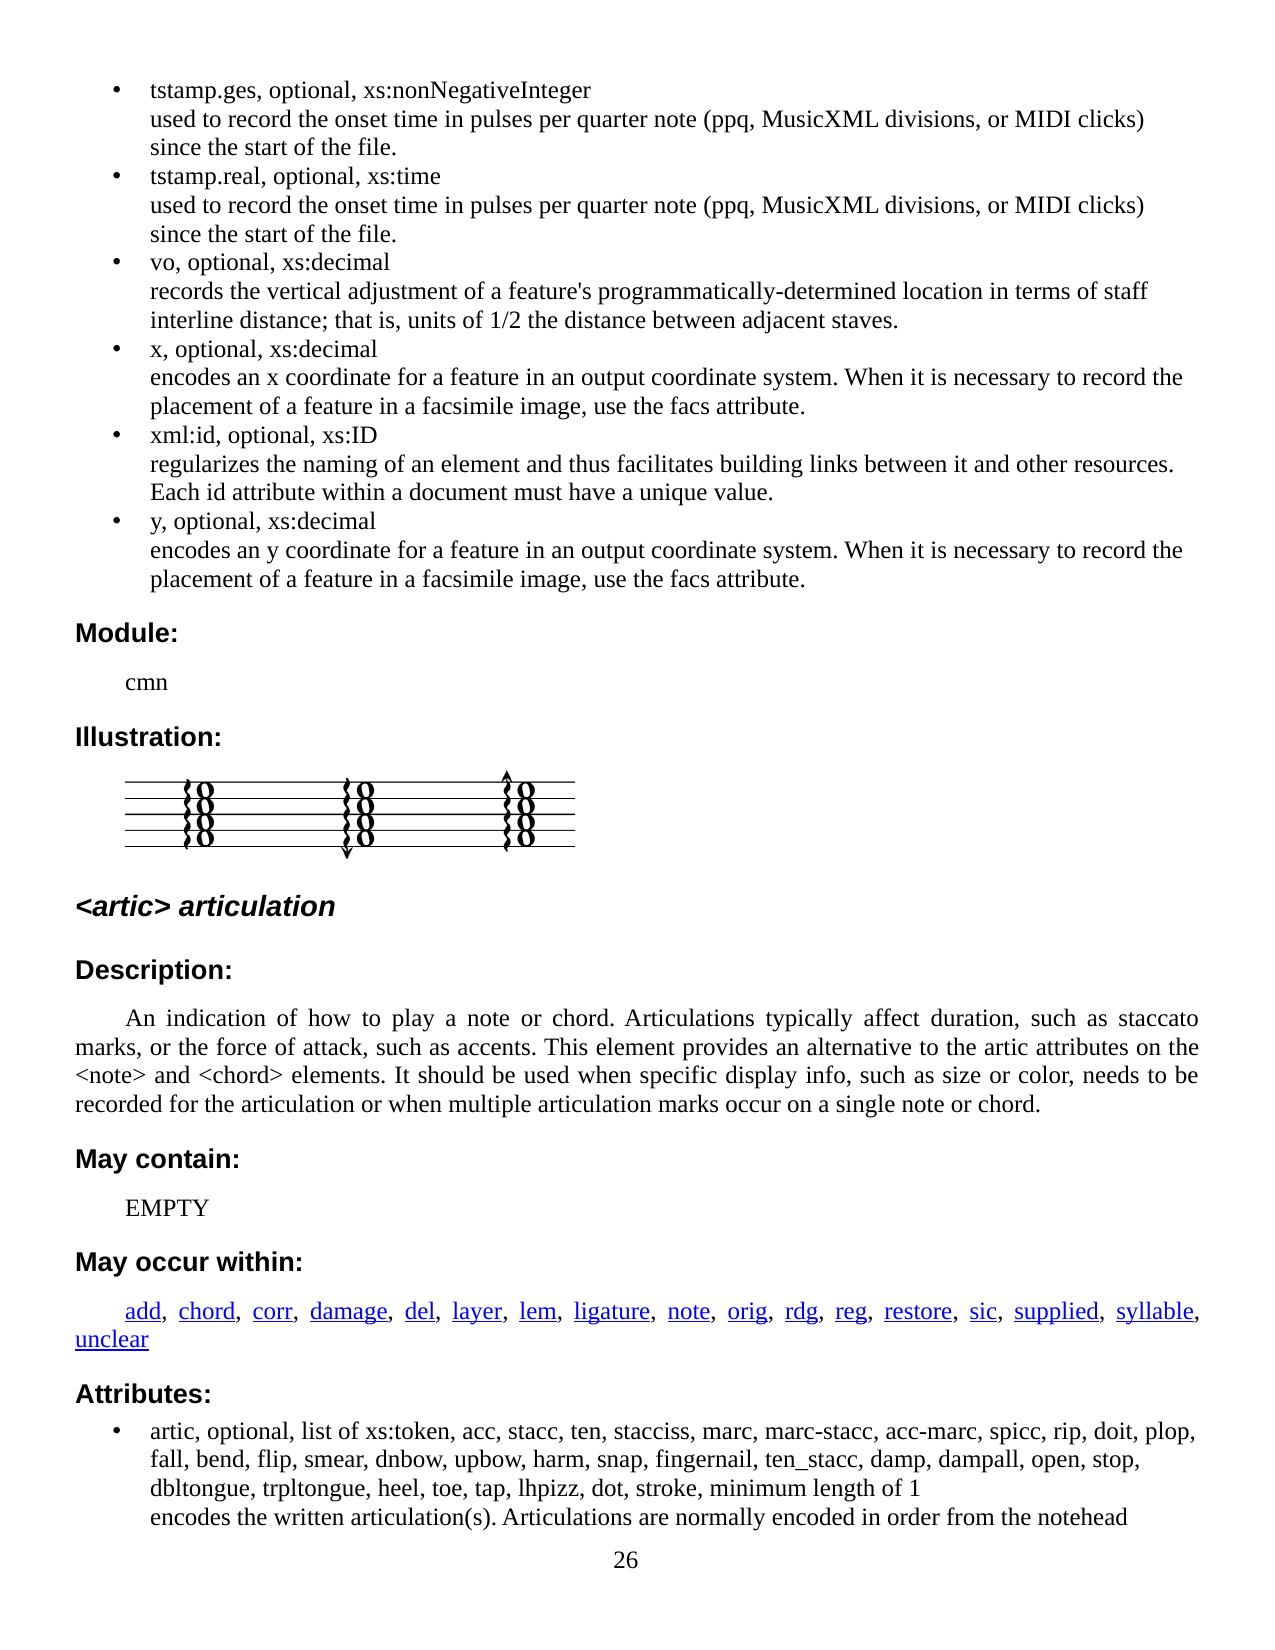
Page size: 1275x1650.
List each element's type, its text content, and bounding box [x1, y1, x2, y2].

list vo, optional, xs:decimal records the vertical adjustment of a feature's programmatically-determined location in terms of staff interline distance; that is, units of 1/2 the distance between adjacent staves. [112, 247, 1200, 334]
list y, optional, xs:decimal encodes an y coordinate for a feature in an output coordinate system. When it is necessary to record the placement of a feature in a facsimile image, use the facs attribute. [112, 506, 1200, 592]
text An indication of how to play a note or chord. Articulations typically affect duration, such as staccato marks, or the force of attack, such as accents. This element provides an alternative to the artic attributes on the <note> and <chord> elements. It should be used when specific display info, such as size or color, needs to be recorded for the articulation or when multiple articulation marks occur on a single note or chord. [75, 1003, 1200, 1118]
subtitle Illustration: [75, 721, 1200, 752]
subtitle Attributes: [75, 1378, 1200, 1409]
list tstamp.real, optional, xs:time used to record the onset time in pulses per quarter note (ppq, MusicXML divisions, or MIDI clicks) since the start of the file. [112, 161, 1200, 247]
subtitle Description: [75, 954, 1200, 985]
list artic, optional, list of xs:token, acc, stacc, ten, stacciss, marc, marc-stacc, acc-marc, spicc, rip, doit, plop, fall, bend, flip, smear, dnbow, upbow, harm, snap, fingernail, ten_stacc, damp, dampall, open, stop, dbltongue, trpltongue, heel, toe, tap, lhpizz, dot, stroke, minimum length of 1 encodes the written articulation(s). Articulations are normally encoded in order from the notehead [112, 1416, 1200, 1531]
subtitle May contain: [75, 1143, 1200, 1174]
subtitle May occur within: [75, 1246, 1200, 1278]
picture [125, 770, 575, 859]
list x, optional, xs:decimal encodes an x coordinate for a feature in an output coordinate system. When it is necessary to record the placement of a feature in a facsimile image, use the facs attribute. [112, 334, 1200, 420]
subtitle Module: [75, 617, 1200, 649]
list xml:id, optional, xs:ID regularizes the naming of an element and thus facilitates building links between it and other resources. Each id attribute within a document must have a unique value. [112, 420, 1200, 506]
subtitle <artic> articulation [75, 889, 1200, 922]
text cmn [75, 667, 1200, 696]
text EMPTY [75, 1193, 1200, 1221]
list tstamp.ges, optional, xs:nonNegativeInteger used to record the onset time in pulses per quarter note (ppq, MusicXML divisions, or MIDI clicks) since the start of the file. [112, 75, 1200, 161]
text add, chord, corr, damage, del, layer, lem, ligature, note, orig, rdg, reg, restore, sic, supplied, syllable, unclear [75, 1296, 1200, 1353]
